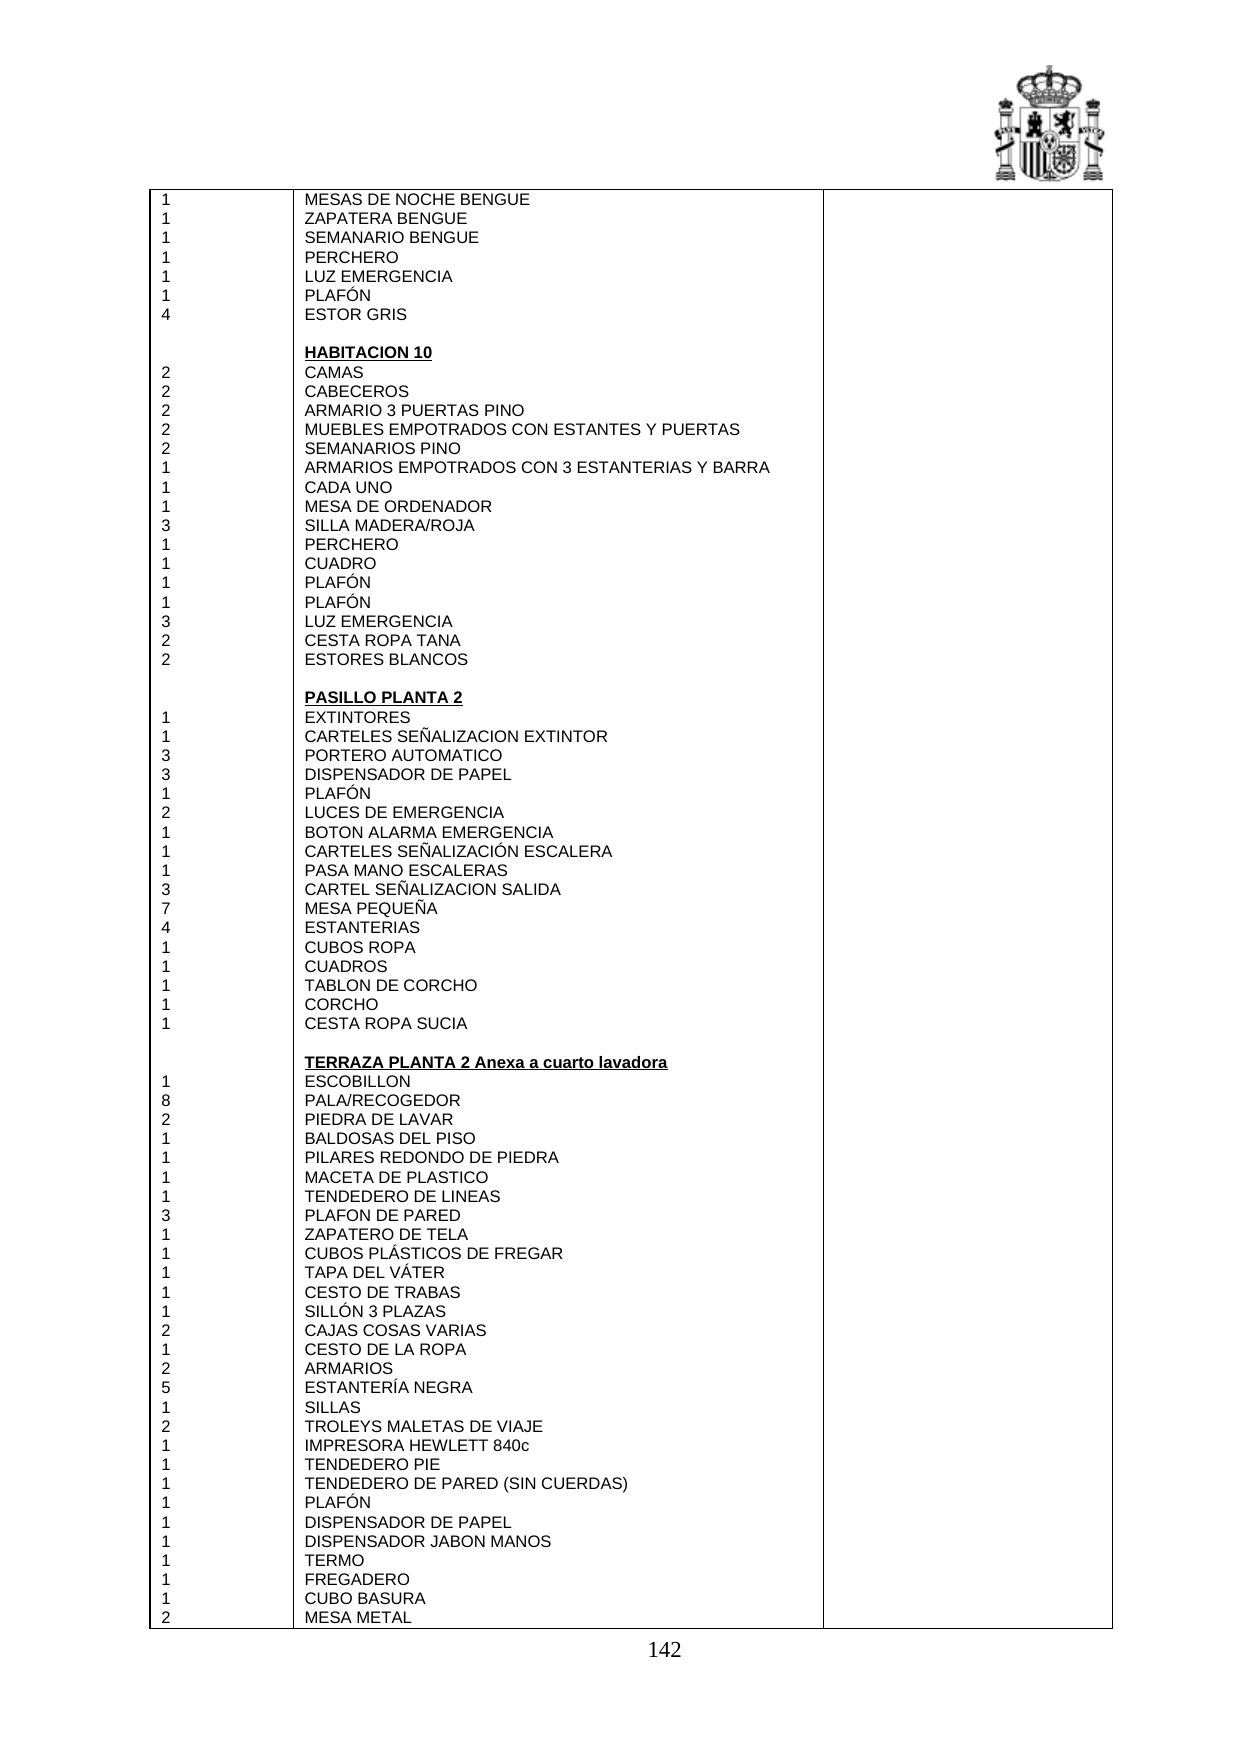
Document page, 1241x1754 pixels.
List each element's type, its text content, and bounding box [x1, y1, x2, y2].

table_cell 1 1 1 1 1 1 4 2 2 2 2 2 1 1 1 3 1 1 1 1 3 2 2 1 1 3 3 1 2 1 1 1 3 7 4 1 1 1 1 1 1 8 2 1 1 1 1 3 1 1 1 1 1 2 1 2 5 1 2 1 1 1 1 1 1 1 1 1 2 [151, 190, 293, 1627]
table_cell [824, 190, 1112, 1627]
table_cell MESAS DE NOCHE BENGUE ZAPATERA BENGUE SEMANARIO BENGUE PERCHERO LUZ EMERGENCIA PLAFÓN ESTOR GRIS HABITACION 10 CAMAS CABECEROS ARMARIO 3 PUERTAS PINO MUEBLES EMPOTRADOS CON ESTANTES Y PUERTAS SEMANARIOS PINO ARMARIOS EMPOTRADOS CON 3 ESTANTERIAS Y BARRA CADA UNO MESA DE ORDENADOR SILLA MADERA/ROJA PERCHERO CUADRO PLAFÓN PLAFÓN LUZ EMERGENCIA CESTA ROPA TANA ESTORES BLANCOS PASILLO PLANTA 2 EXTINTORES CARTELES SEÑALIZACION EXTINTOR PORTERO AUTOMATICO DISPENSADOR DE PAPEL PLAFÓN LUCES DE EMERGENCIA BOTON ALARMA EMERGENCIA CARTELES SEÑALIZACIÓN ESCALERA PASA MANO ESCALERAS CARTEL SEÑALIZACION SALIDA MESA PEQUEÑA ESTANTERIAS CUBOS ROPA CUADROS TABLON DE CORCHO CORCHO CESTA ROPA SUCIA TERRAZA PLANTA 2 Anexa a cuarto lavadora ESCOBILLON PALA/RECOGEDOR PIEDRA DE LAVAR BALDOSAS DEL PISO PILARES REDONDO DE PIEDRA MACETA DE PLASTICO TENDEDERO DE LINEAS PLAFON DE PARED ZAPATERO DE TELA CUBOS PLÁSTICOS DE FREGAR TAPA DEL VÁTER CESTO DE TRABAS SILLÓN 3 PLAZAS CAJAS COSAS VARIAS CESTO DE LA ROPA ARMARIOS ESTANTERÍA NEGRA SILLAS TROLEYS MALETAS DE VIAJE IMPRESORA HEWLETT 840c TENDEDERO PIE TENDEDERO DE PARED (SIN CUERDAS) PLAFÓN DISPENSADOR DE PAPEL DISPENSADOR JABON MANOS TERMO FREGADERO CUBO BASURA MESA METAL [294, 190, 823, 1627]
